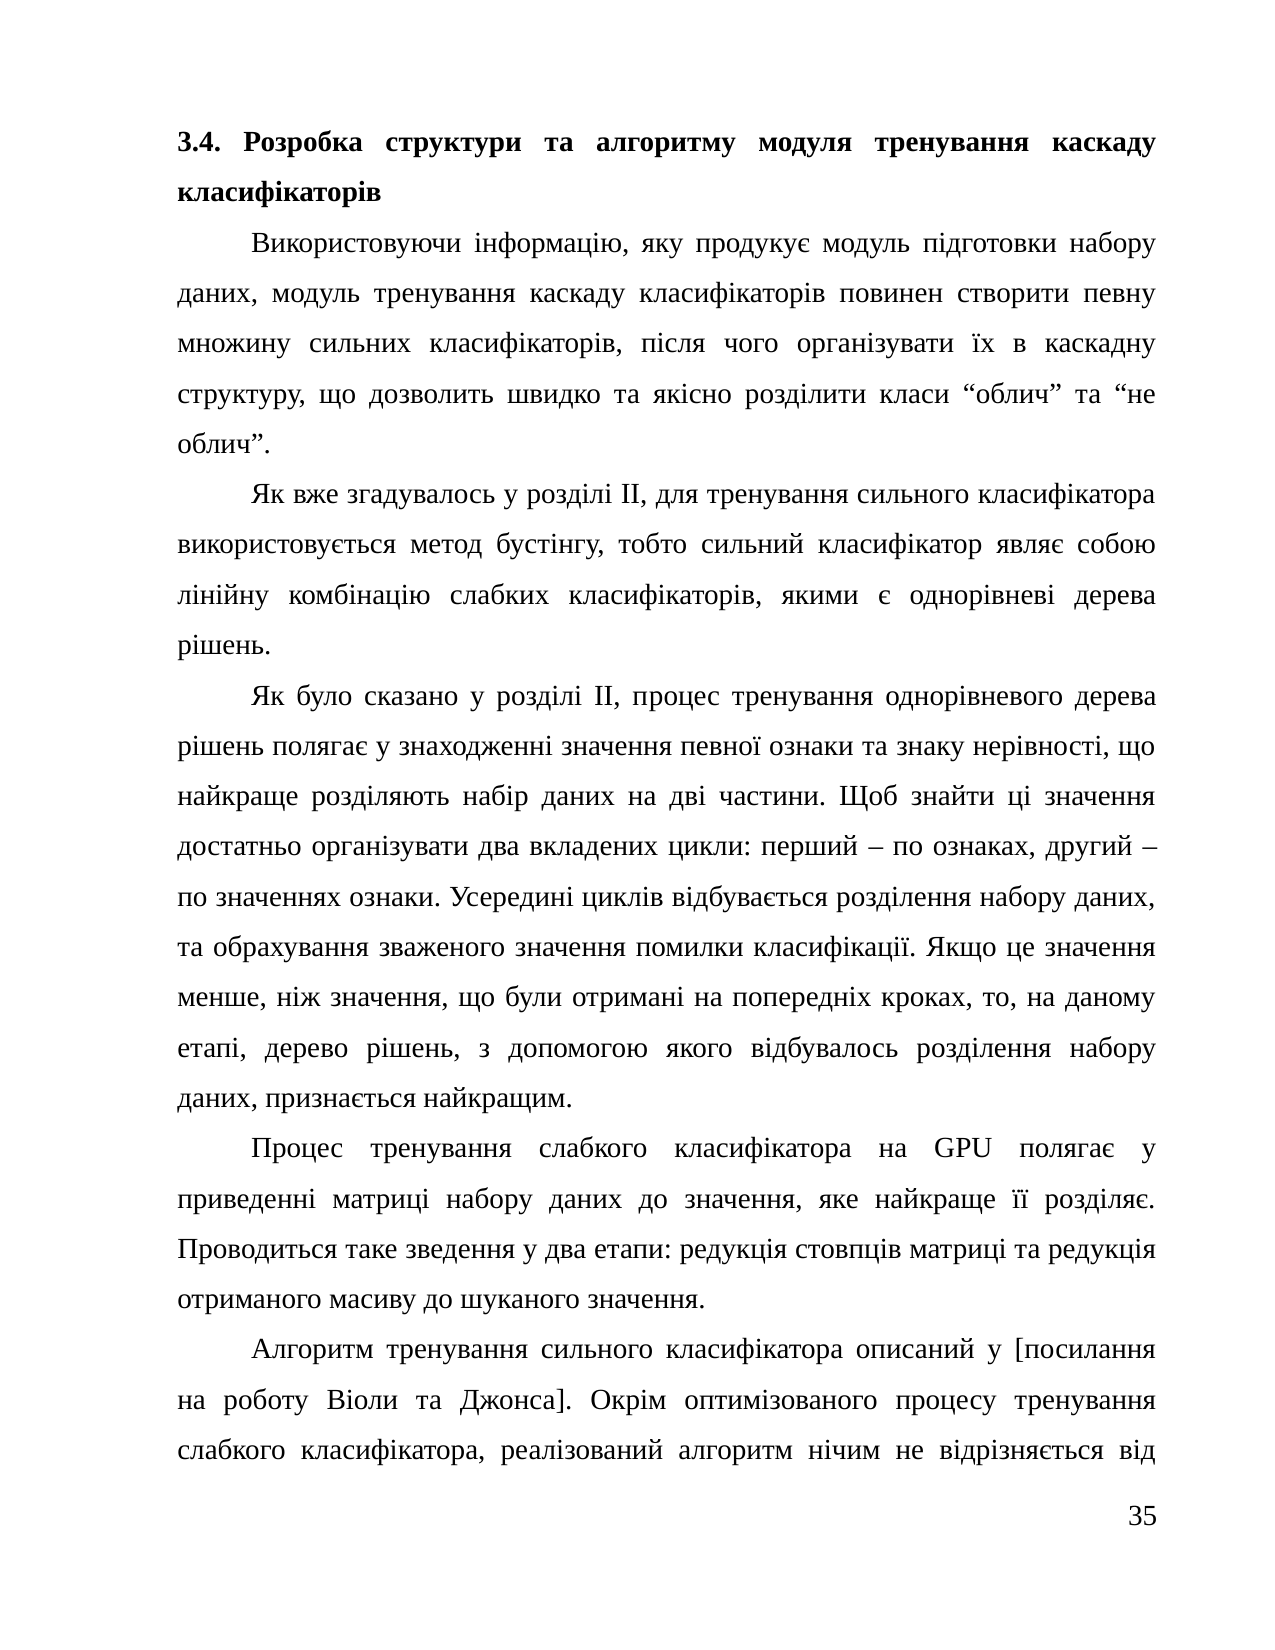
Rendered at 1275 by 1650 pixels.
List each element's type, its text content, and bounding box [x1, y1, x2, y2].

text Процес тренування слабкого класифікатора на GPU полягає у приведенні матриці набору даних до значення, яке найкраще її розділяє. Проводиться таке зведення у два етапи: редукція стовпців матриці та редукція отриманого масиву до шуканого значення. [177, 1130, 1157, 1315]
text Алгоритм тренування сильного класифікатора описаний у [посилання на роботу Віоли та Джонса]. Окрім оптимізованого процесу тренування слабкого класифікатора, реалізований алгоритм нічим не відрізняється від [177, 1332, 1157, 1466]
text Використовуючи інформацію, яку продукує модуль підготовки набору даних, модуль тренування каскаду класифікаторів повинен створити певну множину сильних класифікаторів, після чого організувати їх в каскадну структуру, що дозволить швидко та якісно розділити класи “облич” та “не облич”. [177, 225, 1157, 459]
text Як вже згадувалось у розділі ІІ, для тренування сильного класифікатора використовується метод бустінгу, тобто сильний класифікатор являє собою лінійну комбінацію слабких класифікаторів, якими є однорівневі дерева рішень. [177, 476, 1157, 661]
subtitle 3.4. Розробка структури та алгоритму модуля тренування каскаду класифікаторів [177, 124, 1157, 208]
text Як було сказано у розділі ІІ, процес тренування однорівневого дерева рішень полягає у знаходженні значення певної ознаки та знаку нерівності, що найкраще розділяють набір даних на дві частини. Щоб знайти ці значення достатньо організувати два вкладених цикли: перший – по ознаках, другий – по значеннях ознаки. Усередині циклів відбувається розділення набору даних, та обрахування зваженого значення помилки класифікації. Якщо це значення менше, ніж значення, що були отримані на попередніх кроках, то, на даному етапі, дерево рішень, з допомогою якого відбувалось розділення набору даних, признається найкращим. [177, 678, 1157, 1114]
